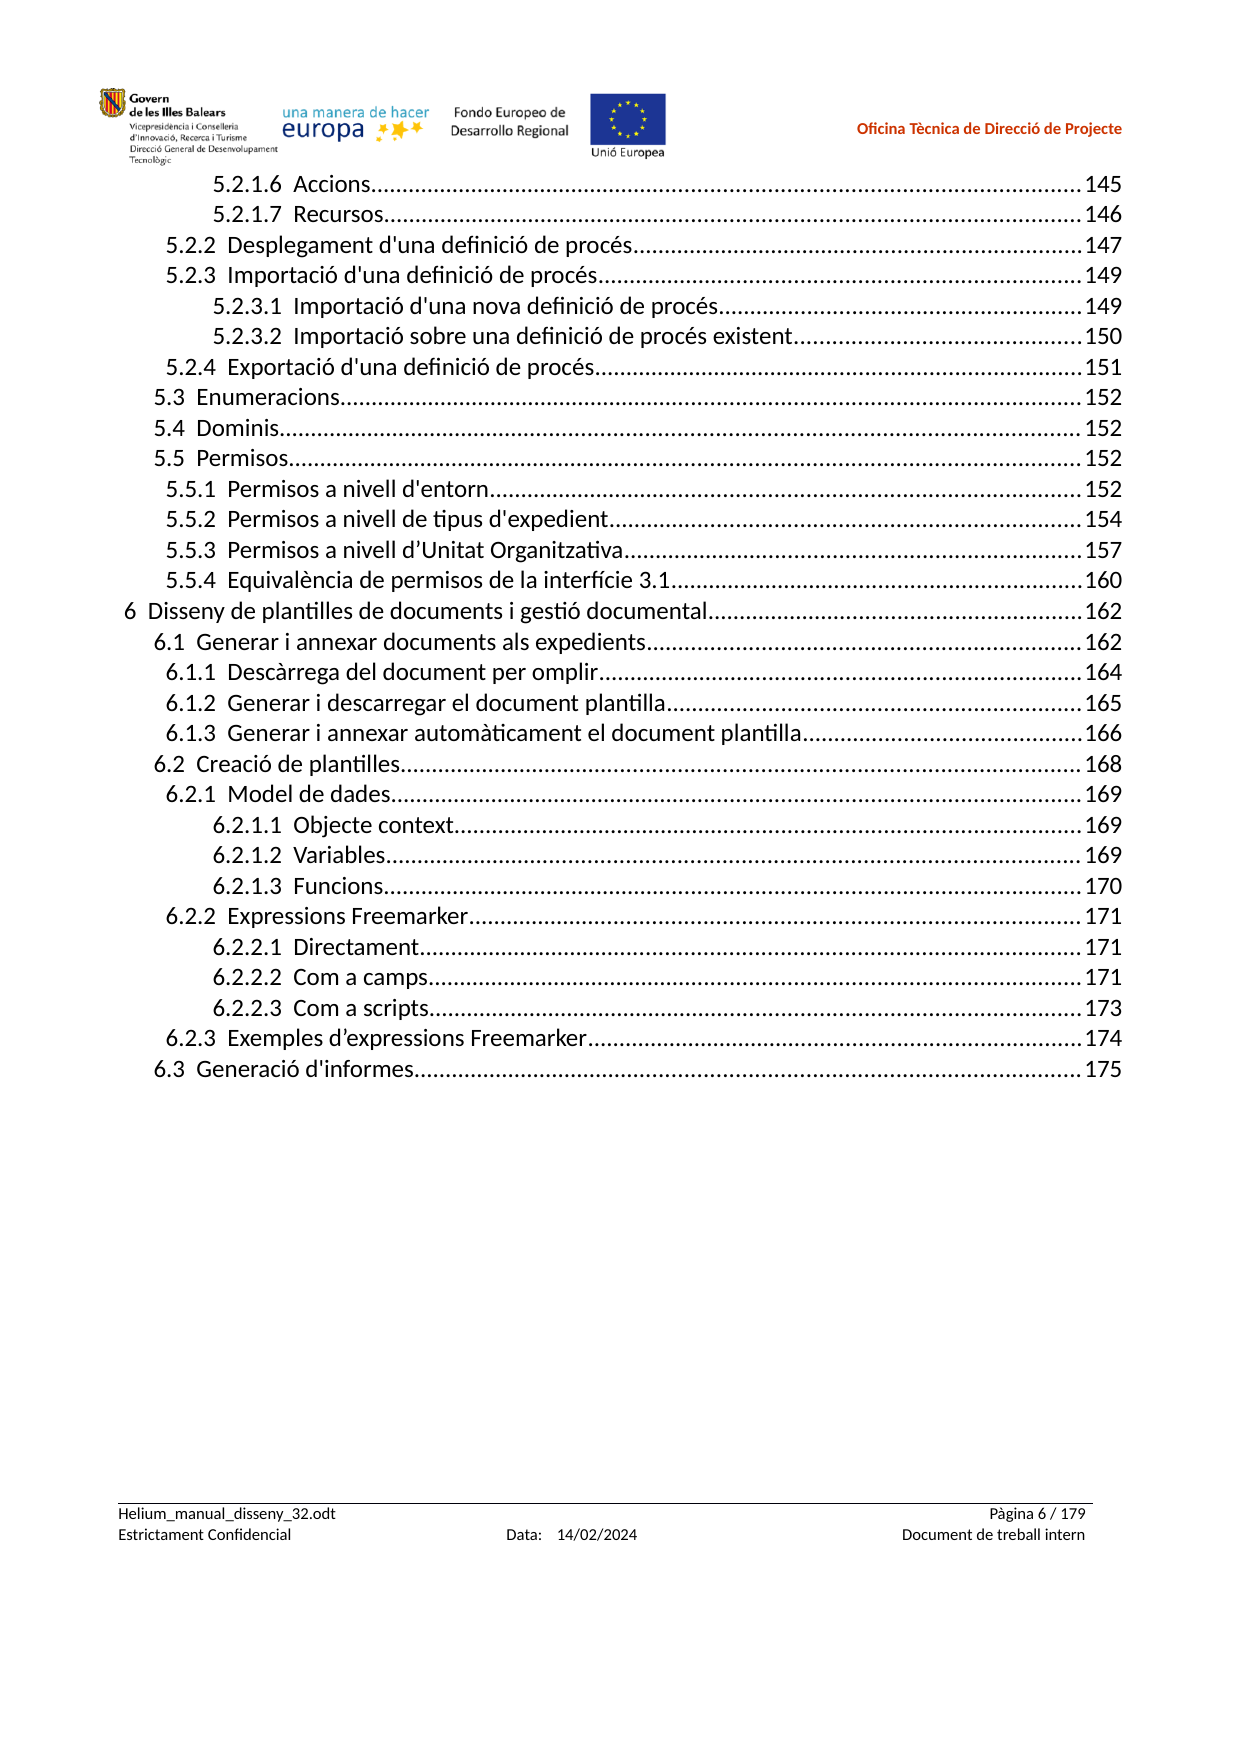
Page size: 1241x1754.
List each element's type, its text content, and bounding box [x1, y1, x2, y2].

text 6.2.2.2 Com a camps 171 [207, 961, 1122, 992]
text 6.2.2.3 Com a scripts 173 [207, 992, 1122, 1022]
text 6.2.2.1 Directament 171 [207, 931, 1122, 961]
text 6 Disseny de plantilles de documents i gestió documental 162 [118, 595, 1122, 626]
text 5.2.1.7 Recursos 146 [207, 198, 1122, 229]
picture [99, 87, 668, 166]
text 5.5 Permisos 152 [148, 443, 1122, 473]
text 5.2.3 Importació d'una definició de procés 149 [160, 259, 1122, 290]
text 6.1 Generar i annexar documents als expedients 162 [148, 626, 1122, 656]
text 5.3 Enumeracions 152 [148, 382, 1122, 412]
text 6.2.1.3 Funcions 170 [207, 870, 1122, 900]
text 6.1.1 Descàrrega del document per omplir 164 [160, 656, 1122, 687]
text 6.2 Creació de plantilles 168 [148, 748, 1122, 778]
text 5.5.4 Equivalència de permisos de la interfície 3.1 160 [160, 565, 1122, 595]
text 5.4 Dominis 152 [148, 412, 1122, 443]
text 5.5.2 Permisos a nivell de tipus d'expedient 154 [160, 504, 1122, 534]
text 6.2.1.1 Objecte context 169 [207, 809, 1122, 839]
text 5.2.1.6 Accions 145 [207, 168, 1122, 198]
text 5.2.4 Exportació d'una definició de procés 151 [160, 351, 1122, 382]
text 6.2.3 Exemples d’expressions Freemarker 174 [160, 1022, 1122, 1053]
text 6.1.2 Generar i descarregar el document plantilla 165 [160, 687, 1122, 717]
text 6.2.2 Expressions Freemarker 171 [160, 900, 1122, 931]
text 5.2.2 Desplegament d'una definició de procés 147 [160, 229, 1122, 259]
text 6.1.3 Generar i annexar automàticament el document plantilla 166 [160, 717, 1122, 748]
text 5.2.3.1 Importació d'una nova definició de procés 149 [207, 290, 1122, 321]
text 5.2.3.2 Importació sobre una definició de procés existent 150 [207, 321, 1122, 351]
text 6.2.1 Model de dades 169 [160, 778, 1122, 809]
text 5.5.3 Permisos a nivell d’Unitat Organitzativa 157 [160, 534, 1122, 565]
text 6.2.1.2 Variables 169 [207, 839, 1122, 870]
text 5.5.1 Permisos a nivell d'entorn 152 [160, 473, 1122, 504]
text 6.3 Generació d'informes 175 [148, 1053, 1122, 1083]
